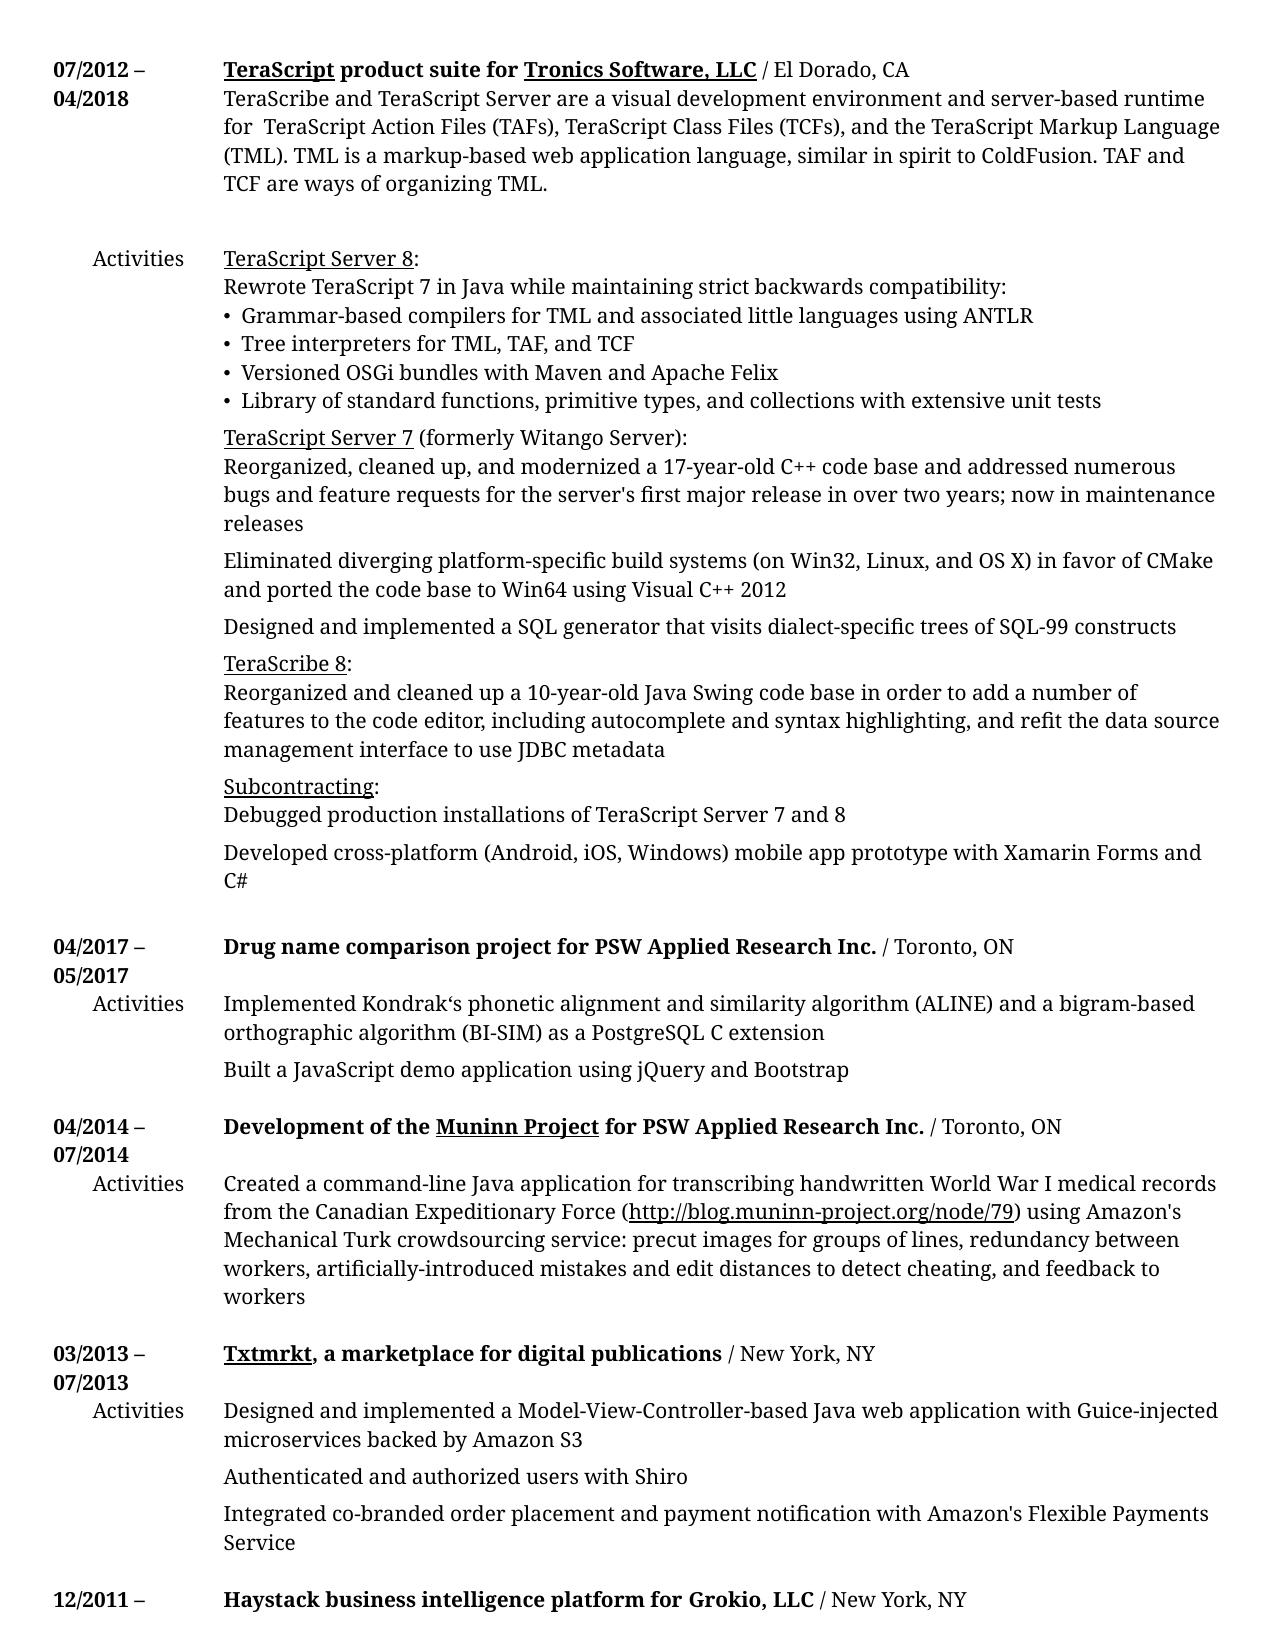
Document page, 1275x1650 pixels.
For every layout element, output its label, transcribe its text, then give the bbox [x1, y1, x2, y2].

table_cell Created a command-line Java application for transcribing handwritten World War I medical records from the Canadian Expeditionary Force (http://blog.muninn-project.org/node/79) using Amazon's Mechanical Turk crowdsourcing service: precut images for groups of lines, redundancy between workers, artificially-introduced mistakes and edit distances to detect cheating, and feedback to workers [223, 1169, 1221, 1311]
table_cell Activities [53, 1396, 223, 1556]
table_cell [223, 27, 1221, 55]
table_cell Designed and implemented a Model-View-Controller-based Java web application with Guice-injected microservices backed by Amazon S3 Authenticated and authorized users with Shiro Integrated co-branded order placement and payment notification with Amazon's Flexible Payments Service [223, 1396, 1221, 1556]
table_cell [223, 1311, 1221, 1339]
table_cell Implemented Kondrak‘s phonetic alignment and similarity algorithm (ALINE) and a bigram-based orthographic algorithm (BI-SIM) as a PostgreSQL C extension Built a JavaScript demo application using jQuery and Bootstrap [223, 989, 1221, 1083]
table_cell [53, 27, 223, 55]
table_cell 03/2013 – 07/2013 [53, 1339, 223, 1396]
table_cell [53, 198, 223, 235]
table_cell 04/2014 – 07/2014 [53, 1112, 223, 1169]
table_cell Activities [53, 235, 223, 904]
table_cell Development of the Muninn Project for PSW Applied Research Inc. / Toronto, ON [223, 1112, 1221, 1169]
table_cell TeraScript product suite for Tronics Software, LLC / El Dorado, CA TeraScribe and TeraScript Server are a visual development environment and server-based runtime for TeraScript Action Files (TAFs), TeraScript Class Files (TCFs), and the TeraScript Markup Language (TML). TML is a markup-based web application language, similar in spirit to ColdFusion. TAF and TCF are ways of organizing TML. [223, 55, 1221, 198]
table_cell [53, 1084, 223, 1112]
table_cell Haystack business intelligence platform for Grokio, LLC / New York, NY [223, 1585, 1221, 1613]
table_cell [53, 1311, 223, 1339]
table_cell [223, 1084, 1221, 1112]
table_cell 07/2012 – 04/2018 [53, 55, 223, 198]
table_cell Activities [53, 989, 223, 1083]
table_cell 12/2011 – [53, 1585, 223, 1613]
table_cell 04/2017 – 05/2017 [53, 932, 223, 989]
table_cell [53, 1556, 223, 1585]
table_cell Activities [53, 1169, 223, 1311]
table_cell [53, 904, 223, 932]
table_cell [223, 904, 1221, 932]
table_cell Drug name comparison project for PSW Applied Research Inc. / Toronto, ON [223, 932, 1221, 989]
table_cell [223, 1556, 1221, 1585]
table_cell [223, 198, 1221, 235]
table_cell TeraScript Server 8: Rewrote TeraScript 7 in Java while maintaining strict backwards compatibility: Grammar-based compilers for TML and associated little languages using ANTLR Tree interpreters for TML, TAF, and TCF Versioned OSGi bundles with Maven and Apache Felix Library of standard functions, primitive types, and collections with extensive unit tests TeraScript Server 7 (formerly Witango Server): Reorganized, cleaned up, and modernized a 17-year-old C++ code base and addressed numerous bugs and feature requests for the server's first major release in over two years; now in maintenance releases Eliminated diverging platform-specific build systems (on Win32, Linux, and OS X) in favor of CMake and ported the code base to Win64 using Visual C++ 2012 Designed and implemented a SQL generator that visits dialect-specific trees of SQL-99 constructs TeraScribe 8: Reorganized and cleaned up a 10-year-old Java Swing code base in order to add a number of features to the code editor, including autocomplete and syntax highlighting, and refit the data source management interface to use JDBC metadata Subcontracting: Debugged production installations of TeraScript Server 7 and 8 Developed cross-platform (Android, iOS, Windows) mobile app prototype with Xamarin Forms and C# [223, 235, 1221, 904]
table_cell Txtmrkt, a marketplace for digital publications / New York, NY [223, 1339, 1221, 1396]
